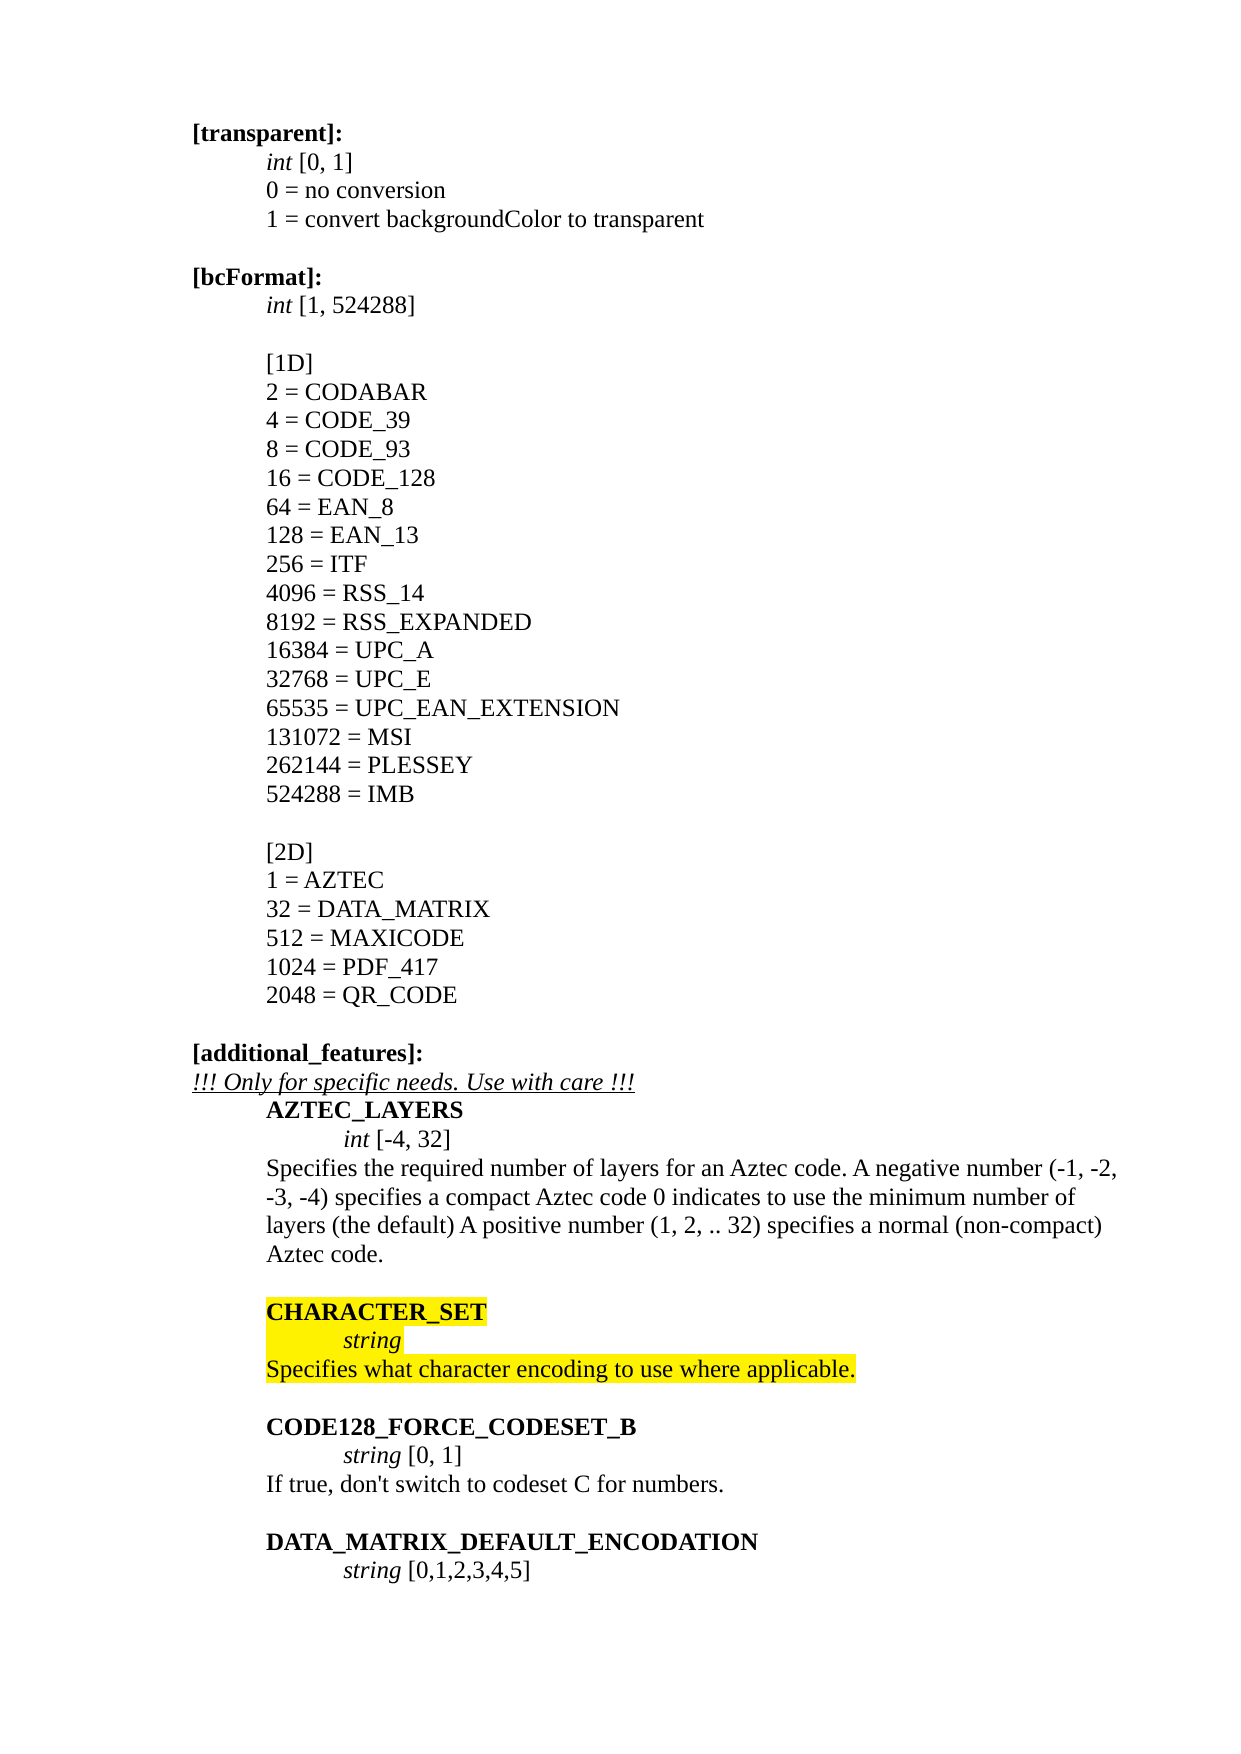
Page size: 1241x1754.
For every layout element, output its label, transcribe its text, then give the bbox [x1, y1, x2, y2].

text 8 = CODE_93 [266, 434, 1122, 463]
text AZTEC_LAYERS [266, 1096, 1122, 1124]
text 64 = EAN_8 [266, 492, 1122, 521]
text 8192 = RSS_EXPANDED [266, 607, 1122, 636]
text int [1, 524288] [266, 291, 1122, 319]
text 131072 = MSI [266, 722, 1122, 751]
text CODE128_FORCE_CODESET_B [266, 1412, 1122, 1441]
text [additional_features]: [192, 1038, 1122, 1067]
text 524288 = IMB [266, 779, 1122, 808]
text 16 = CODE_128 [266, 463, 1122, 492]
text CHARACTER_SET [266, 1297, 1122, 1326]
text 16384 = UPC_A [266, 636, 1122, 664]
text !!! Only for specific needs. Use with care !!! [192, 1067, 1122, 1096]
text 0 = no conversion [266, 176, 1122, 204]
text 128 = EAN_13 [266, 521, 1122, 549]
text 262144 = PLESSEY [266, 751, 1122, 779]
text int [0, 1] [266, 147, 1122, 176]
text Specifies the required number of layers for an Aztec code. A negative number (-1, -2, -3, -4) specifies a compact Aztec code 0 indicates to use the minimum number of layers (the default) A positive number (1, 2, .. 32) specifies a normal (non-compact) Aztec code. [266, 1153, 1122, 1268]
text If true, don't switch to codeset C for numbers. [266, 1469, 1122, 1498]
text 4 = CODE_39 [266, 406, 1122, 434]
text 2048 = QR_CODE [266, 981, 1122, 1009]
text 1 = convert backgroundColor to transparent [266, 204, 1122, 233]
text string [0, 1] [266, 1441, 1122, 1469]
text 1 = AZTEC [266, 866, 1122, 894]
text string [0,1,2,3,4,5] [266, 1556, 1122, 1584]
text 32768 = UPC_E [266, 664, 1122, 693]
text Specifies what character encoding to use where applicable. [266, 1354, 1122, 1383]
text 256 = ITF [266, 549, 1122, 578]
text [1D] [266, 348, 1122, 377]
text [transparent]: [192, 118, 1122, 147]
text 32 = DATA_MATRIX [266, 894, 1122, 923]
text string [266, 1326, 1122, 1354]
text 65535 = UPC_EAN_EXTENSION [266, 693, 1122, 722]
text [2D] [266, 837, 1122, 866]
text [bcFormat]: [192, 262, 1122, 291]
text 1024 = PDF_417 [266, 952, 1122, 981]
text 2 = CODABAR [266, 377, 1122, 406]
text 512 = MAXICODE [266, 923, 1122, 952]
text int [-4, 32] [266, 1124, 1122, 1153]
text DATA_MATRIX_DEFAULT_ENCODATION [266, 1527, 1122, 1556]
text 4096 = RSS_14 [266, 578, 1122, 607]
